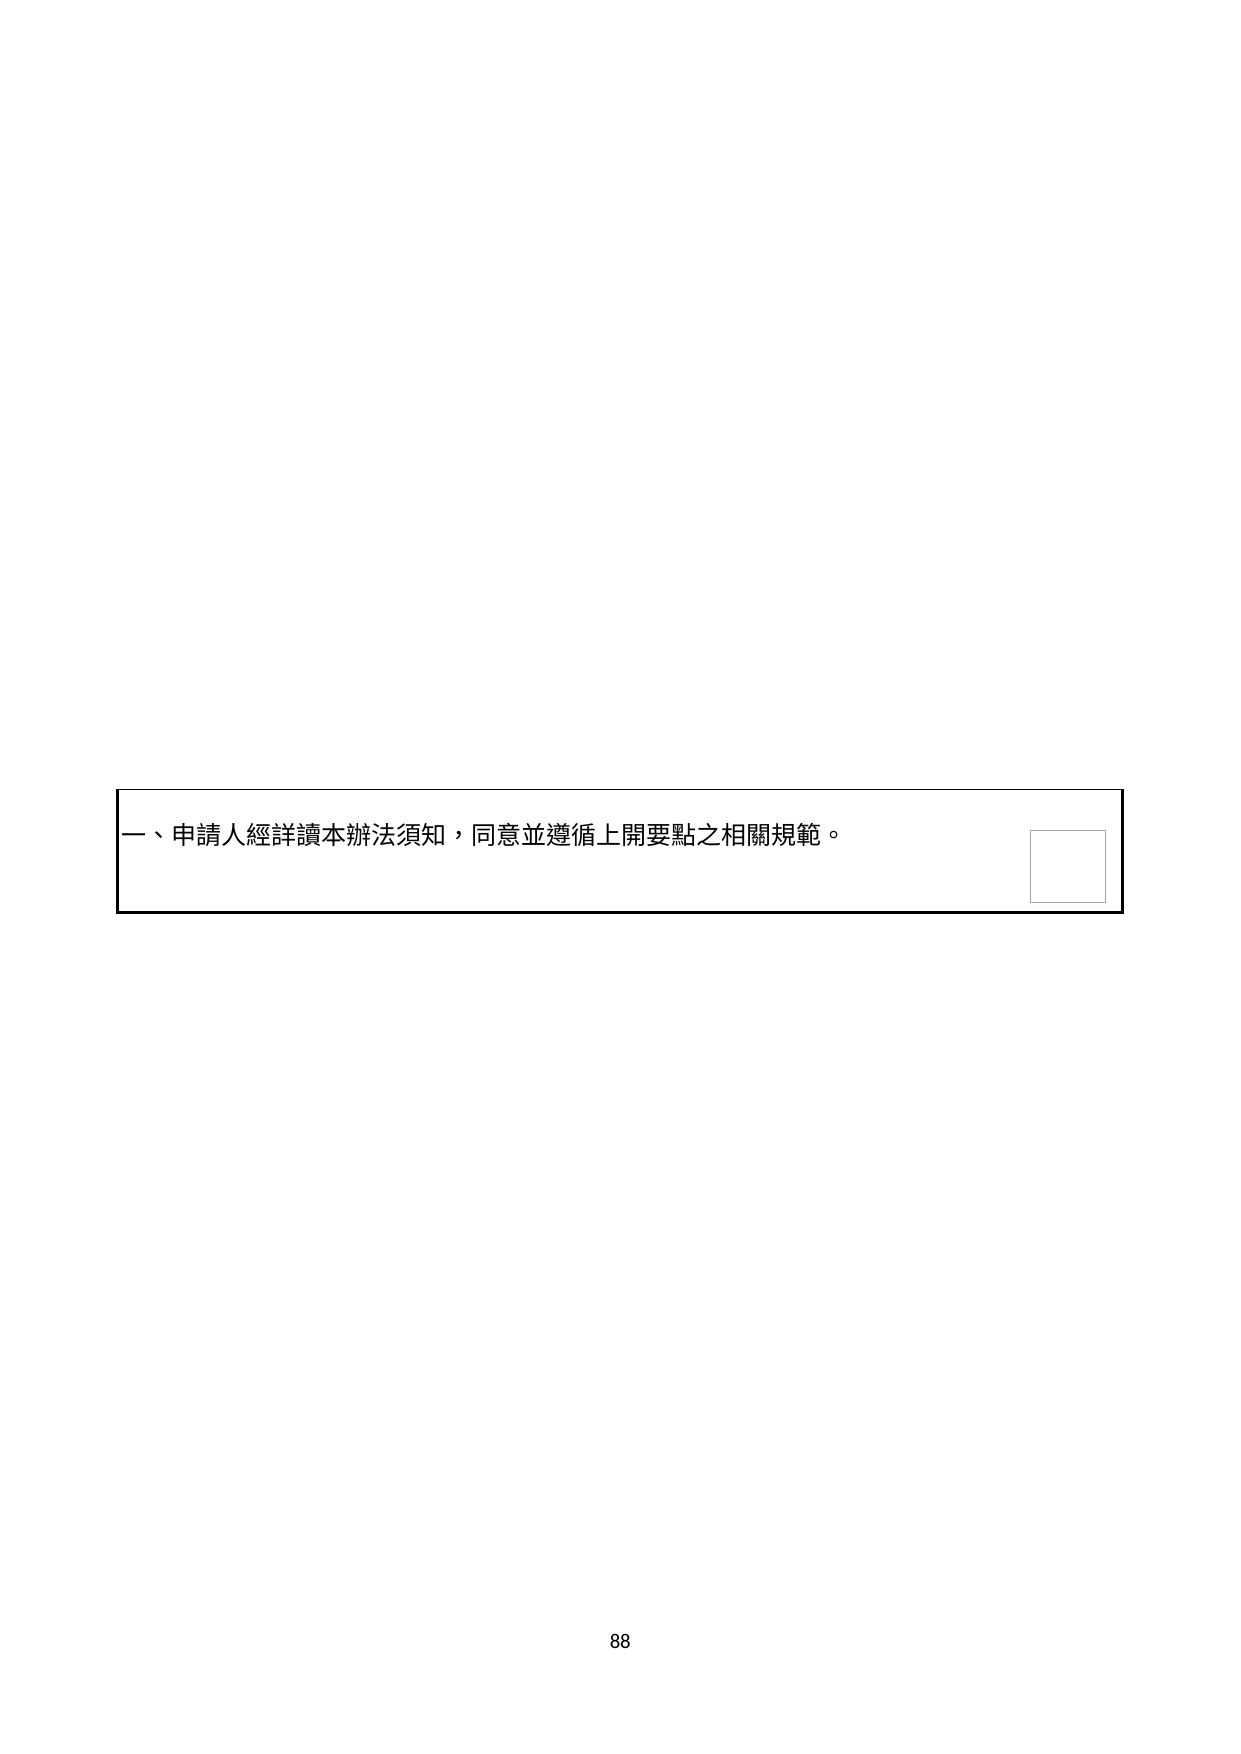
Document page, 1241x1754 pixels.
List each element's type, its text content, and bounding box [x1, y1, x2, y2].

table_cell 一、申請人經詳讀本辦法須知，同意並遵循上開要點之相關規範。 [119, 790, 1121, 911]
